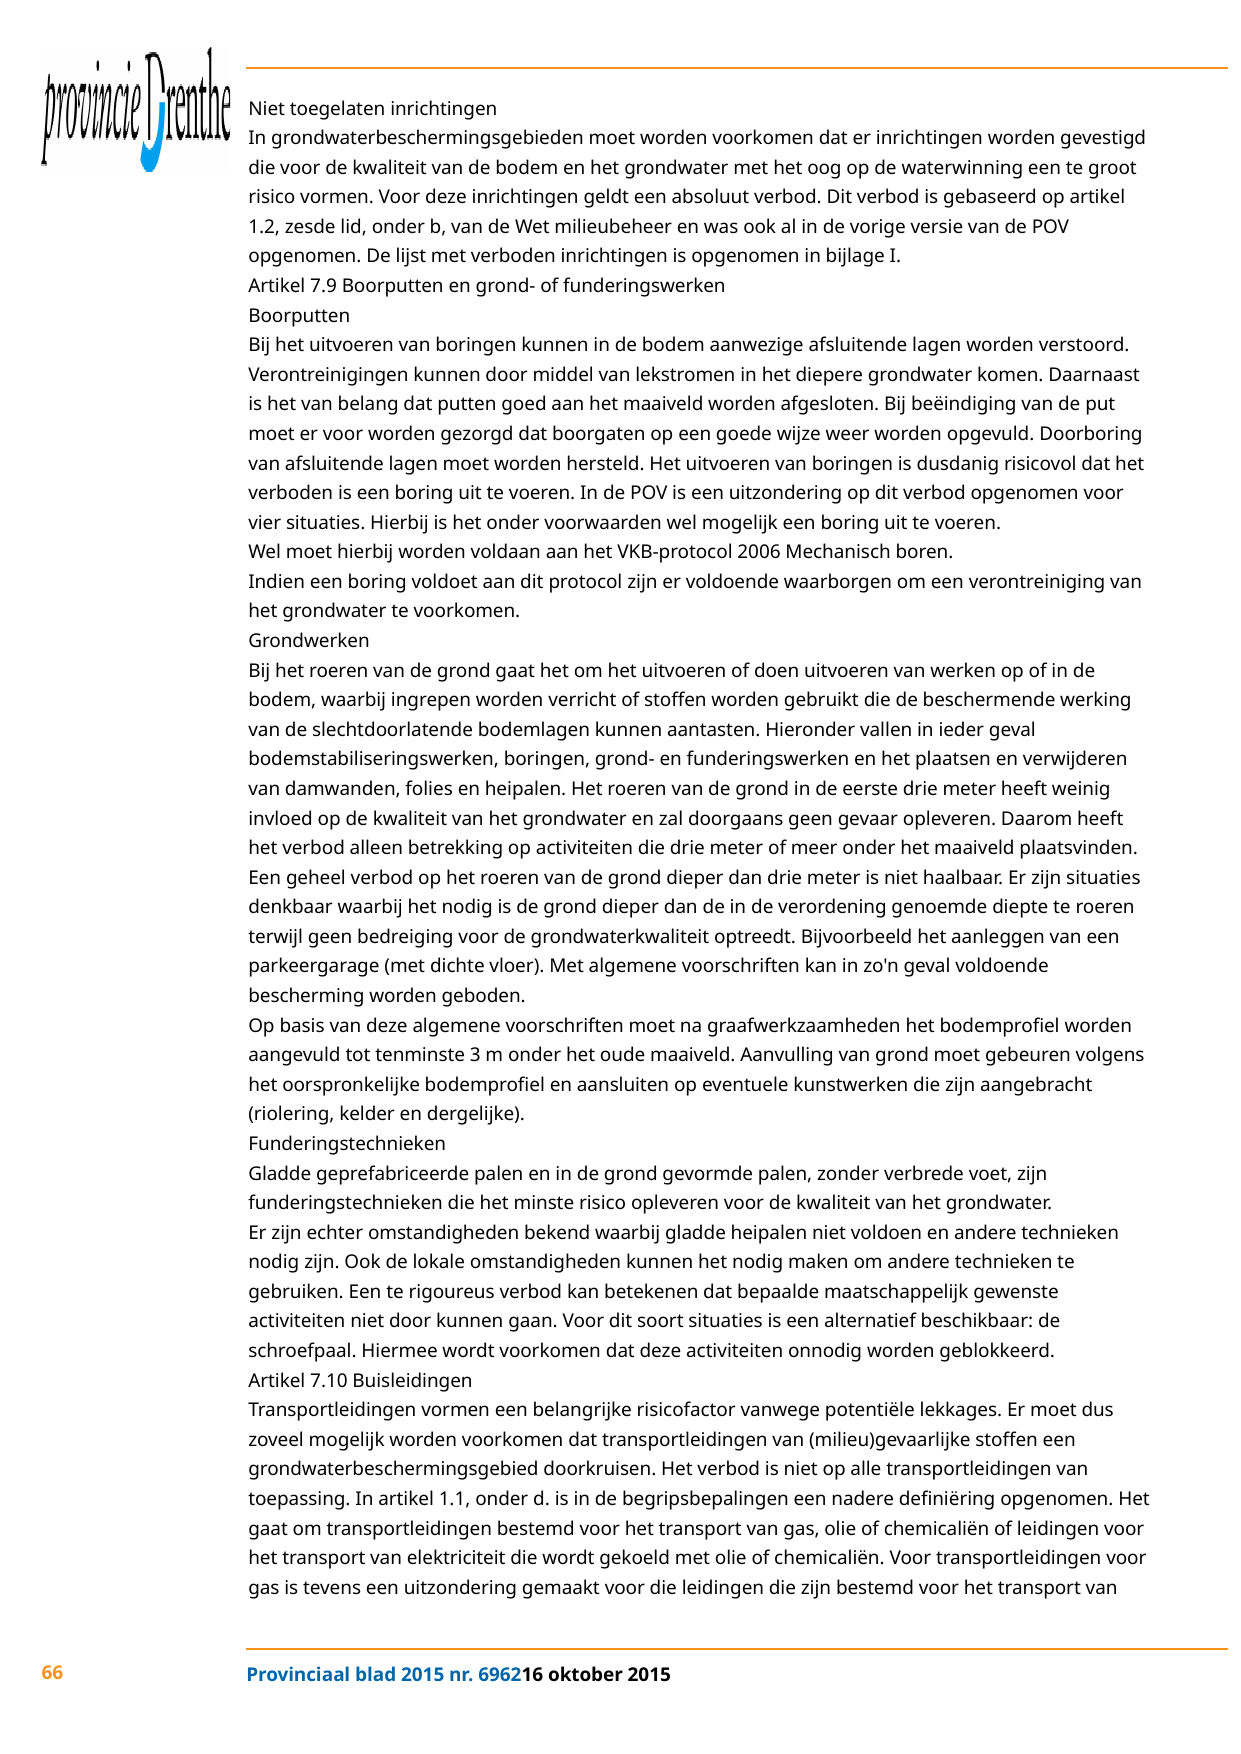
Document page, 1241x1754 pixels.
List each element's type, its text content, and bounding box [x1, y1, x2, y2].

text Artikel 7.10 Buisleidingen [248, 1367, 1152, 1393]
text Wel moet hierbij worden voldaan aan het VKB-protocol 2006 Mechanisch boren. [248, 538, 1152, 564]
text Artikel 7.9 Boorputten en grond- of funderingswerken [248, 272, 1152, 298]
text In grondwaterbeschermingsgebieden moet worden voorkomen dat er inrichtingen worden gevestigd die voor de kwaliteit van de bodem en het grondwater met het oog op de waterwinning een te groot risico vormen. Voor deze inrichtingen geldt een absoluut verbod. Dit verbod is gebaseerd op artikel 1.2, zesde lid, onder b, van de Wet milieubeheer en was ook al in de vorige versie van de POV opgenomen. De lijst met verboden inrichtingen is opgenomen in bijlage I. [248, 124, 1152, 268]
text Grondwerken [248, 627, 1152, 653]
picture [41, 47, 231, 172]
text Bij het uitvoeren van boringen kunnen in de bodem aanwezige afsluitende lagen worden verstoord. Verontreinigingen kunnen door middel van lekstromen in het diepere grondwater komen. Daarnaast is het van belang dat putten goed aan het maaiveld worden afgesloten. Bij beëindiging van de put moet er voor worden gezorgd dat boorgaten op een goede wijze weer worden opgevuld. Doorboring van afsluitende lagen moet worden hersteld. Het uitvoeren van boringen is dusdanig risicovol dat het verboden is een boring uit te voeren. In de POV is een uitzondering op dit verbod opgenomen voor vier situaties. Hierbij is het onder voorwaarden wel mogelijk een boring uit te voeren. [248, 331, 1152, 535]
text Bij het roeren van de grond gaat het om het uitvoeren of doen uitvoeren van werken op of in de bodem, waarbij ingrepen worden verricht of stoffen worden gebruikt die de beschermende werking van de slechtdoorlatende bodemlagen kunnen aantasten. Hieronder vallen in ieder geval bodemstabiliseringswerken, boringen, grond- en funderingswerken en het plaatsen en verwijderen van damwanden, folies en heipalen. Het roeren van de grond in de eerste drie meter heeft weinig invloed op de kwaliteit van het grondwater en zal doorgaans geen gevaar opleveren. Daarom heeft het verbod alleen betrekking op activiteiten die drie meter of meer onder het maaiveld plaatsvinden. [248, 657, 1152, 860]
text Een geheel verbod op het roeren van de grond dieper dan drie meter is niet haalbaar. Er zijn situaties denkbaar waarbij het nodig is de grond dieper dan de in de verordening genoemde diepte te roeren terwijl geen bedreiging voor de grondwaterkwaliteit optreedt. Bijvoorbeeld het aanleggen van een parkeergarage (met dichte vloer). Met algemene voorschriften kan in zo'n geval voldoende bescherming worden geboden. [248, 864, 1152, 1008]
text Funderingstechnieken [248, 1130, 1152, 1156]
text Op basis van deze algemene voorschriften moet na graafwerkzaamheden het bodemprofiel worden aangevuld tot tenminste 3 m onder het oude maaiveld. Aanvulling van grond moet gebeuren volgens het oorspronkelijke bodemprofiel en aansluiten op eventuele kunstwerken die zijn aangebracht (riolering, kelder en dergelijke). [248, 1012, 1152, 1126]
text Er zijn echter omstandigheden bekend waarbij gladde heipalen niet voldoen en andere technieken nodig zijn. Ook de lokale omstandigheden kunnen het nodig maken om andere technieken te gebruiken. Een te rigoureus verbod kan betekenen dat bepaalde maatschappelijk gewenste activiteiten niet door kunnen gaan. Voor dit soort situaties is een alternatief beschikbaar: de schroefpaal. Hiermee wordt voorkomen dat deze activiteiten onnodig worden geblokkeerd. [248, 1219, 1152, 1363]
text Indien een boring voldoet aan dit protocol zijn er voldoende waarborgen om een verontreiniging van het grondwater te voorkomen. [248, 568, 1152, 623]
text Transportleidingen vormen een belangrijke risicofactor vanwege potentiële lekkages. Er moet dus zoveel mogelijk worden voorkomen dat transportleidingen van (milieu)gevaarlijke stoffen een grondwaterbeschermingsgebied doorkruisen. Het verbod is niet op alle transportleidingen van toepassing. In artikel 1.1, onder d. is in de begripsbepalingen een nadere definiëring opgenomen. Het gaat om transportleidingen bestemd voor het transport van gas, olie of chemicaliën of leidingen voor het transport van elektriciteit die wordt gekoeld met olie of chemicaliën. Voor transportleidingen voor gas is tevens een uitzondering gemaakt voor die leidingen die zijn bestemd voor het transport van [248, 1396, 1152, 1600]
text Boorputten [248, 302, 1152, 328]
text Gladde geprefabriceerde palen en in de grond gevormde palen, zonder verbrede voet, zijn funderingstechnieken die het minste risico opleveren voor de kwaliteit van het grondwater. [248, 1160, 1152, 1215]
text Niet toegelaten inrichtingen [248, 95, 1152, 121]
